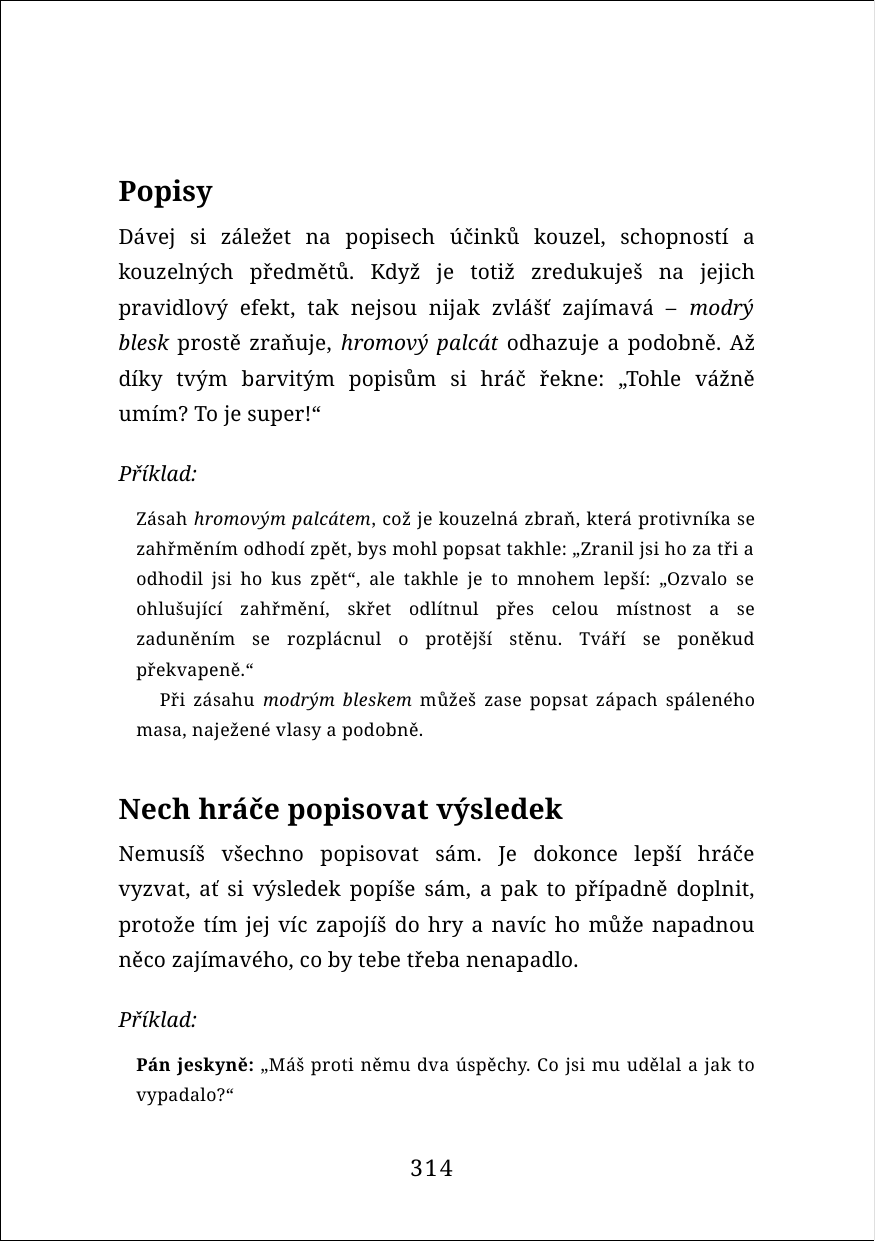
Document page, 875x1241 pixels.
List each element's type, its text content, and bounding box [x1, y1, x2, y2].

text Příklad: [118, 1005, 756, 1033]
text Dávej si záležet na popisech účinků kouzel, schopností a kouzelných předmětů. Když je totiž zredukuješ na jejich pravidlový efekt, tak nejsou nijak zvlášť zajímavá – modrý blesk prostě zraňuje, hromový palcát odhazuje a podobně. Až díky tvým barvitým popisům si hráč řekne: „Tohle vážně umím? To je super!“ [118, 222, 756, 428]
text Nemusíš všechno popisovat sám. Je dokonce lepší hráče vyzvat, ať si výsledek popíše sám, a pak to případně doplnit, protože tím jej víc zapojíš do hry a navíc ho může napadnou něco zajímavého, co by tebe třeba nenapadlo. [118, 839, 756, 974]
text Zásah hromovým palcátem, což je kouzelná zbraň, která protivníka se zahřměním odhodí zpět, bys mohl popsat takhle: „Zranil jsi ho za tři a odhodil jsi ho kus zpět“, ale takhle je to mnohem lepší: „Ozvalo se ohlušující zahřmění, skřet odlítnul přes celou místnost a se zaduněním se rozplácnul o protější stěnu. Tváří se poněkud překvapeně.“ Při zásahu modrým bleskem můžeš zase popsat zápach spáleného masa, naježené vlasy a podobně. [136, 506, 756, 742]
text Příklad: [118, 459, 756, 487]
subtitle Nech hráče popisovat výsledek [118, 789, 756, 827]
subtitle Popisy [118, 172, 756, 210]
text Pán jeskyně: „Máš proti němu dva úspěchy. Co jsi mu udělal a jak to vypadalo?“ [136, 1052, 756, 1106]
